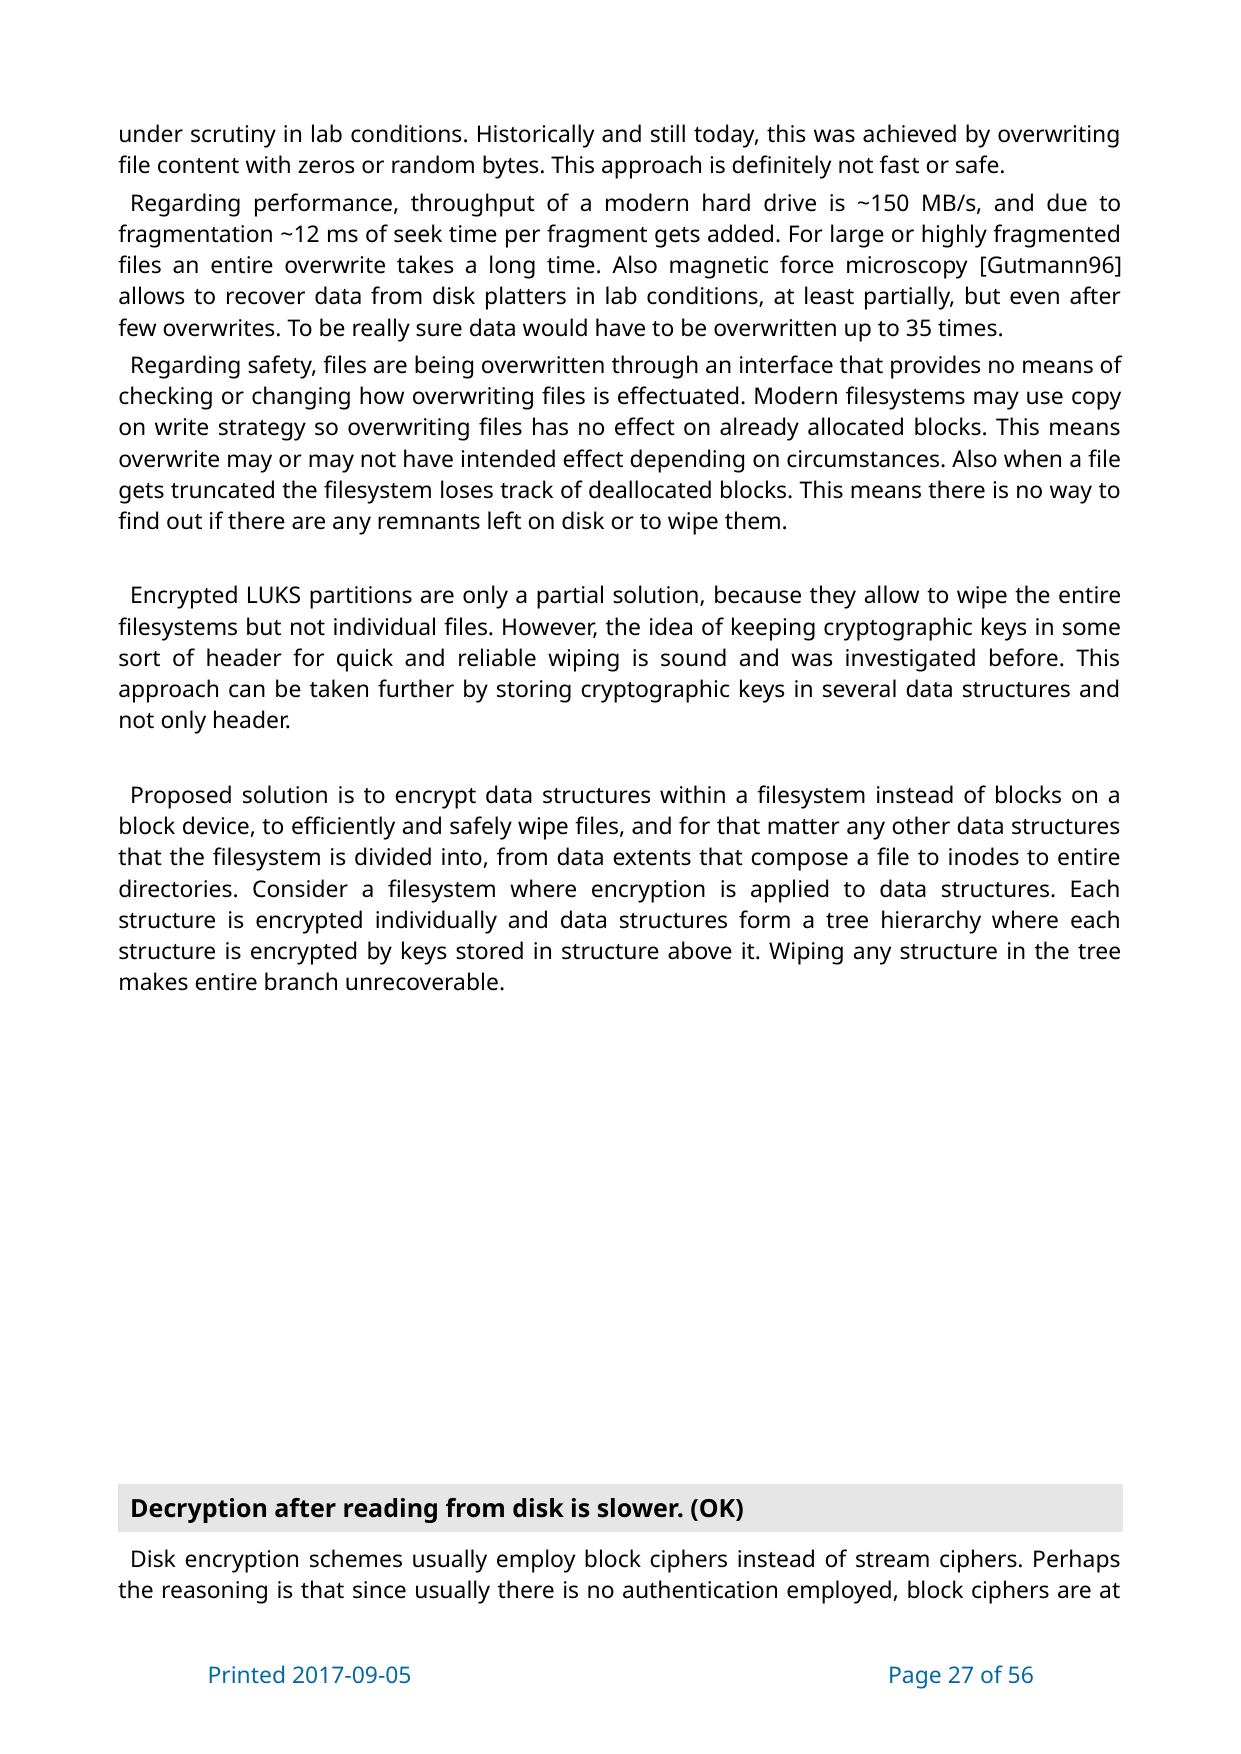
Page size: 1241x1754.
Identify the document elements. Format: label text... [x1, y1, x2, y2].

text Disk encryption schemes usually employ block ciphers instead of stream ciphers. Perhaps the reasoning is that since usually there is no authentication employed, block ciphers are at [118, 1542, 1122, 1605]
text under scrutiny in lab conditions. Historically and still today, this was achieved by overwriting file content with zeros or random bytes. This approach is definitely not fast or safe. [118, 118, 1122, 181]
subtitle Decryption after reading from disk is slower. (OK) [119, 1486, 1122, 1531]
text Encrypted LUKS partitions are only a partial solution, because they allow to wipe the entire filesystems but not individual files. However, the idea of keeping cryptographic keys in some sort of header for quick and reliable wiping is sound and was investigated before. This approach can be taken further by storing cryptographic keys in several data structures and not only header. [118, 579, 1122, 736]
text Regarding safety, files are being overwritten through an interface that provides no means of checking or changing how overwriting files is effectuated. Modern filesystems may use copy on write strategy so overwriting files has no effect on already allocated blocks. This means overwrite may or may not have intended effect depending on circumstances. Also when a file gets truncated the filesystem loses track of deallocated blocks. This means there is no way to find out if there are any remnants left on disk or to wipe them. [118, 349, 1122, 536]
text Proposed solution is to encrypt data structures within a filesystem instead of blocks on a block device, to efficiently and safely wipe files, and for that matter any other data structures that the filesystem is divided into, from data extents that compose a file to inodes to entire directories. Consider a filesystem where encryption is applied to data structures. Each structure is encrypted individually and data structures form a tree hierarchy where each structure is encrypted by keys stored in structure above it. Wiping any structure in the tree makes entire branch unrecoverable. [118, 779, 1122, 997]
text Regarding performance, throughput of a modern hard drive is ~150 MB/s, and due to fragmentation ~12 ms of seek time per fragment gets added. For large or highly fragmented files an entire overwrite takes a long time. Also magnetic force microscopy [Gutmann96] allows to recover data from disk platters in lab conditions, at least partially, but even after few overwrites. To be really sure data would have to be overwritten up to 35 times. [118, 187, 1122, 343]
